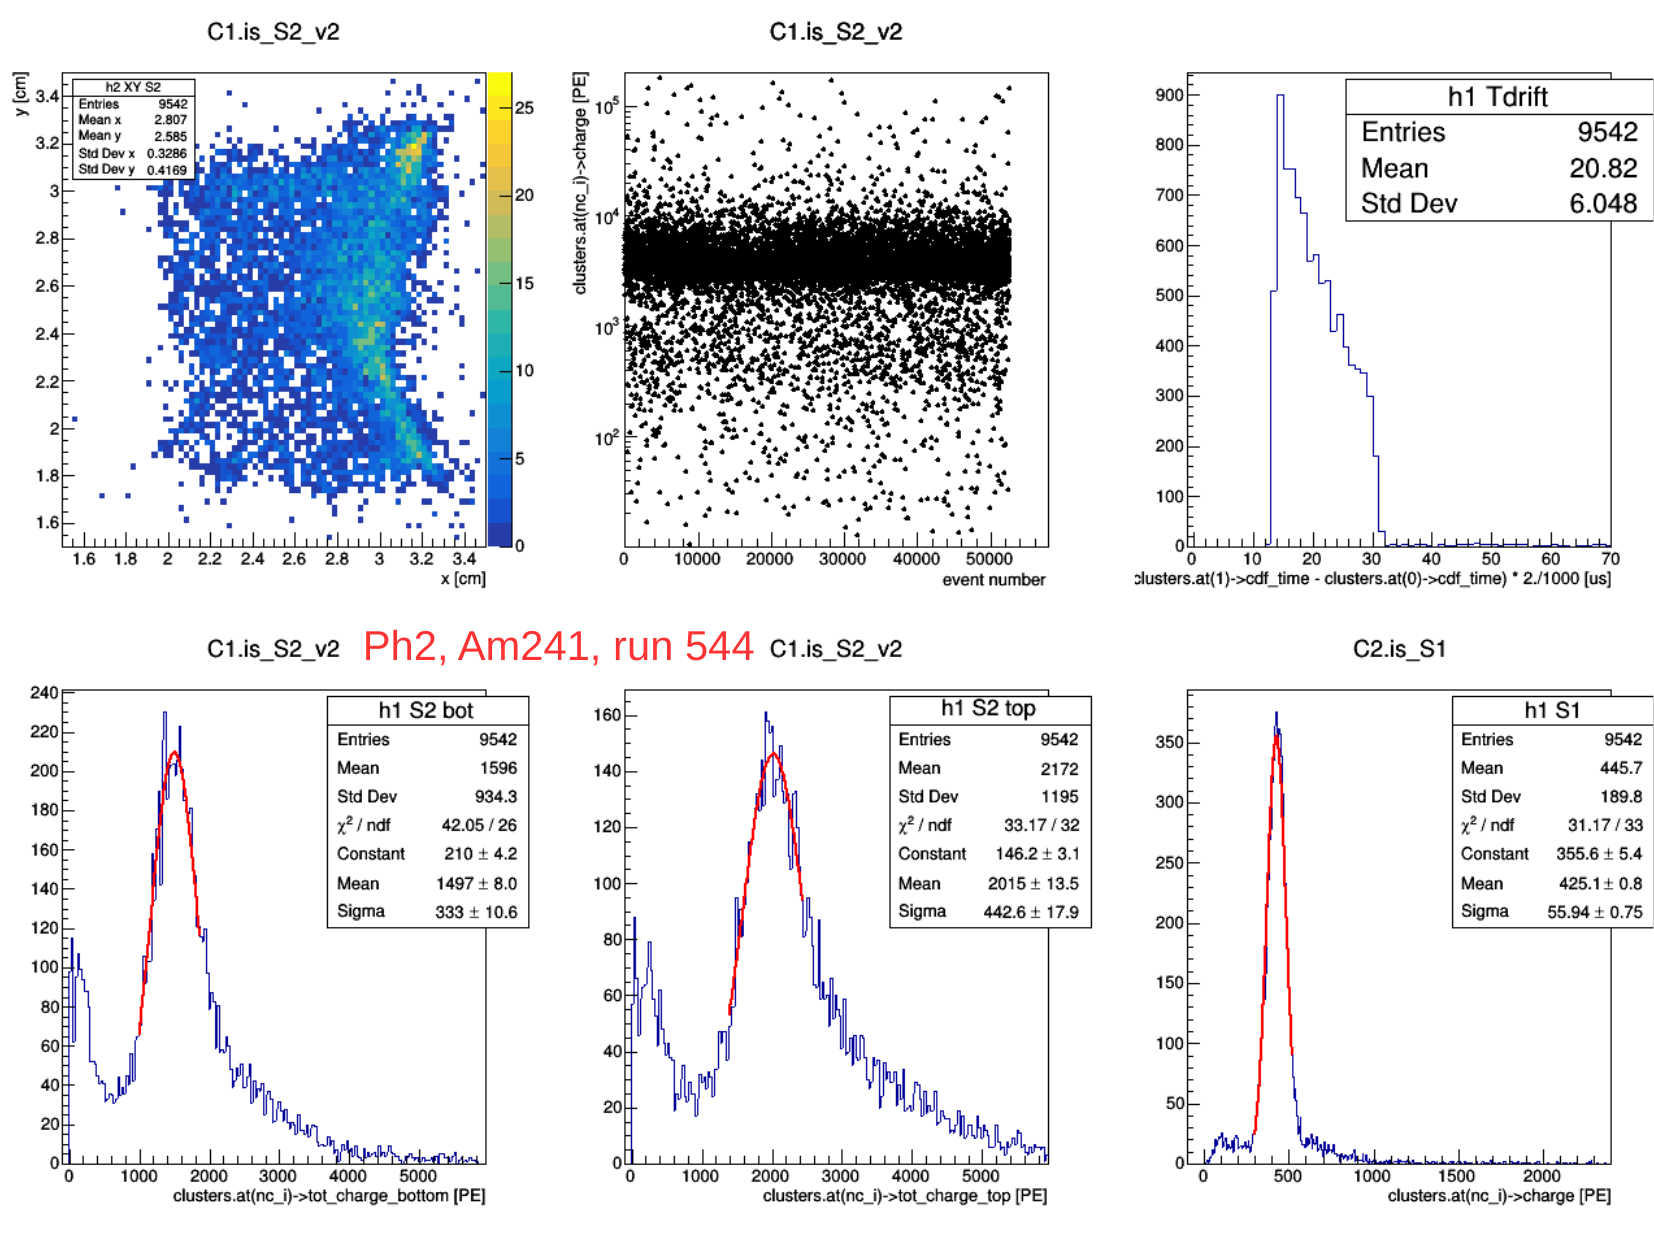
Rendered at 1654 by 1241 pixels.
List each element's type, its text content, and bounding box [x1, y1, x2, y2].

text_box Ph2, Am241, run 544 [218, 615, 901, 751]
picture [6, 10, 1654, 1218]
